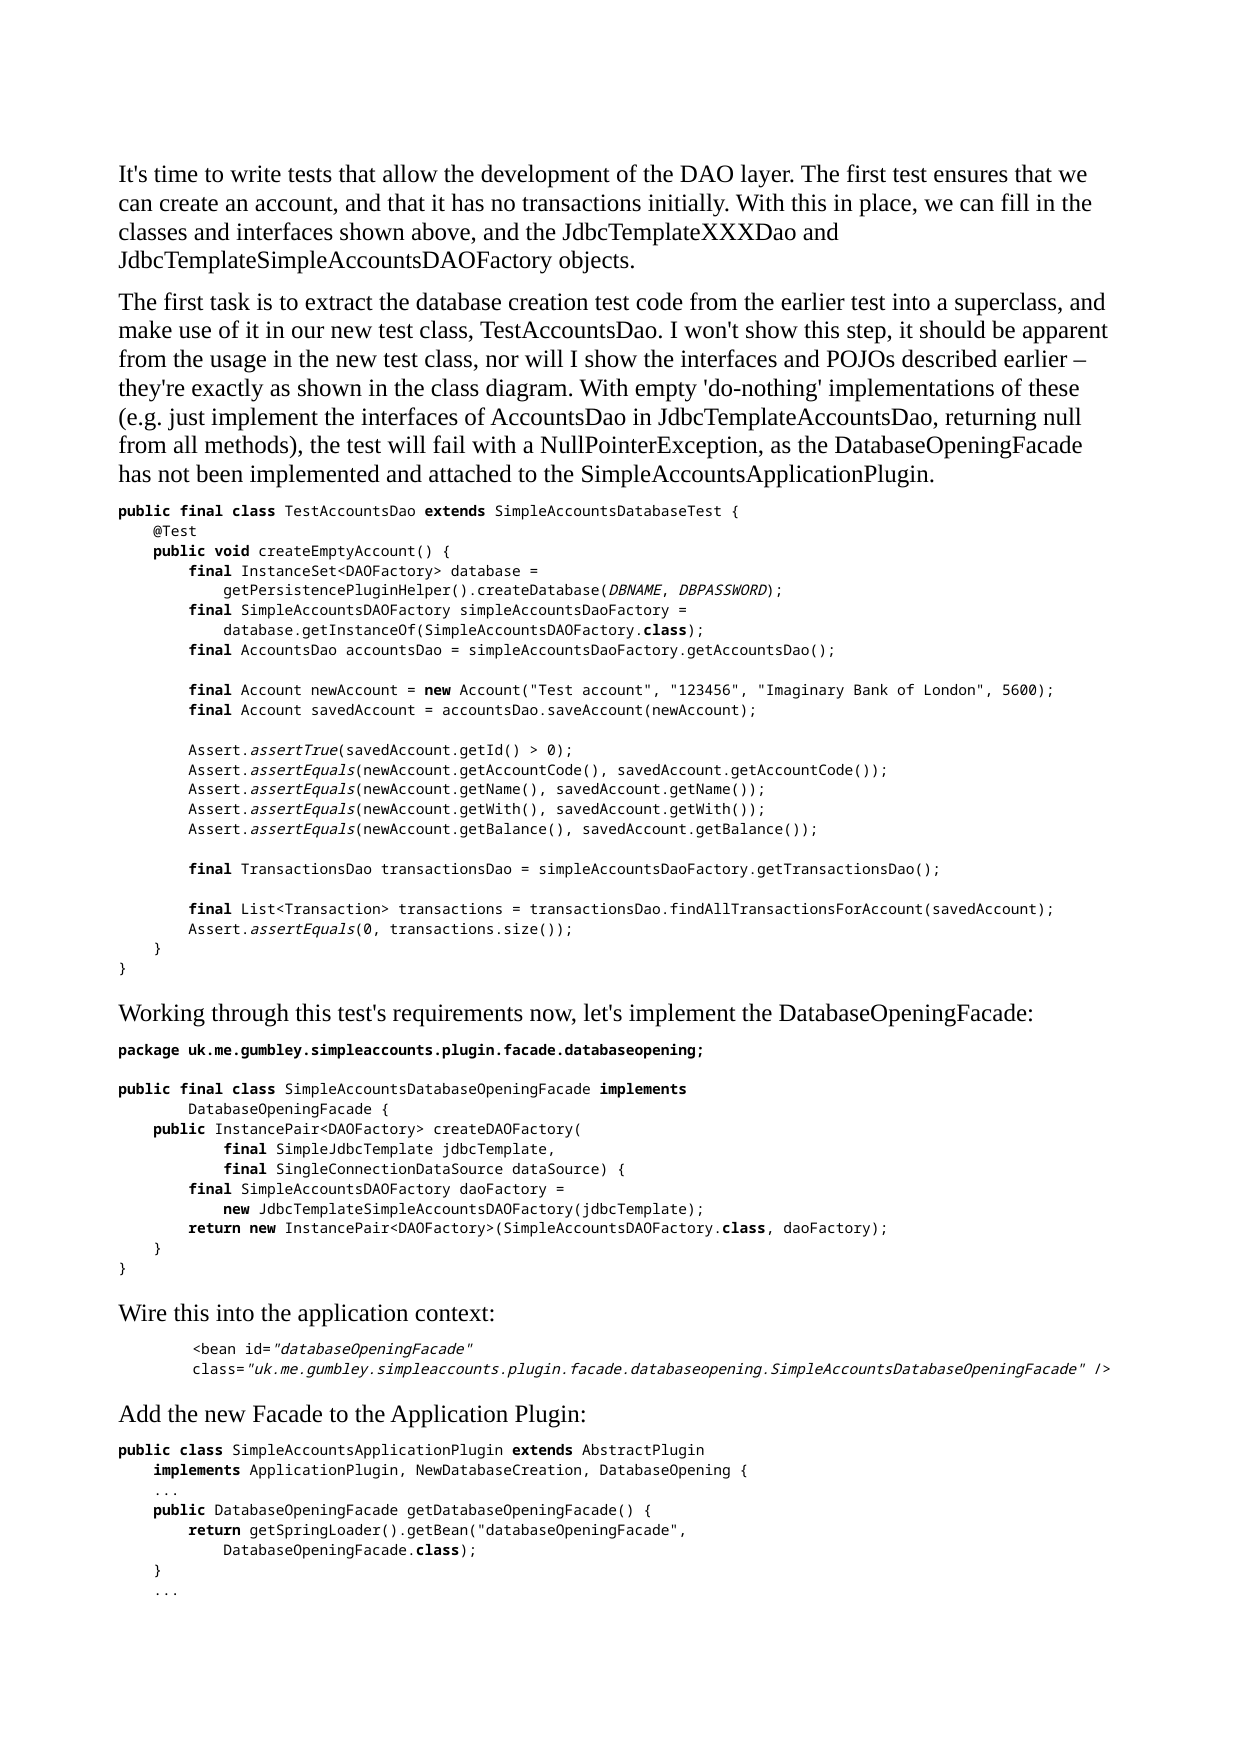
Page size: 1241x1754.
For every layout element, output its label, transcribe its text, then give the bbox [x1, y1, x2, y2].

text The first task is to extract the database creation test code from the earlier test into a superclass, and make use of it in our new test class, TestAccountsDao. I won't show this step, it should be apparent from the usage in the new test class, nor will I show the interfaces and POJOs described earlier – they're exactly as shown in the class diagram. With empty 'do-nothing' implementations of these (e.g. just implement the interfaces of AccountsDao in JdbcTemplateAccountsDao, returning null from all methods), the test will fail with a NullPointerException, as the DatabaseOpeningFacade has not been implemented and attached to the SimpleAccountsApplicationPlugin. [118, 287, 1122, 488]
text Assert.assertEquals(newAccount.getBalance(), savedAccount.getBalance()); [118, 819, 1122, 839]
text new JdbcTemplateSimpleAccountsDAOFactory(jdbcTemplate); [118, 1198, 1122, 1218]
text package uk.me.gumbley.simpleaccounts.plugin.facade.databaseopening; [118, 1039, 1122, 1059]
text return new InstancePair<DAOFactory>(SimpleAccountsDAOFactory.class, daoFactory); [118, 1218, 1122, 1238]
text return getSpringLoader().getBean("databaseOpeningFacade", [118, 1520, 1122, 1539]
text Wire this into the application context: [118, 1298, 1122, 1327]
text database.getInstanceOf(SimpleAccountsDAOFactory.class); [118, 620, 1122, 640]
text public void createEmptyAccount() { [118, 540, 1122, 560]
text final InstanceSet<DAOFactory> database = [118, 560, 1122, 580]
text final Account savedAccount = accountsDao.saveAccount(newAccount); [118, 699, 1122, 719]
text ... [118, 1480, 1122, 1500]
text DatabaseOpeningFacade { [118, 1099, 1122, 1119]
text implements ApplicationPlugin, NewDatabaseCreation, DatabaseOpening { [118, 1460, 1122, 1480]
text public final class SimpleAccountsDatabaseOpeningFacade implements [118, 1079, 1122, 1099]
text } [118, 938, 1122, 958]
text Assert.assertEquals(newAccount.getAccountCode(), savedAccount.getAccountCode()); [118, 759, 1122, 779]
text } [118, 958, 1122, 978]
text final Account newAccount = new Account("Test account", "123456", "Imaginary Bank of London", 5600); [118, 680, 1122, 699]
text Assert.assertEquals(newAccount.getName(), savedAccount.getName()); [118, 779, 1122, 799]
text Working through this test's requirements now, let's implement the DatabaseOpeningFacade: [118, 998, 1122, 1027]
text DatabaseOpeningFacade.class); [118, 1539, 1122, 1559]
text } [118, 1559, 1122, 1579]
text final AccountsDao accountsDao = simpleAccountsDaoFactory.getAccountsDao(); [118, 640, 1122, 660]
text public final class TestAccountsDao extends SimpleAccountsDatabaseTest { [118, 501, 1122, 521]
text final List<Transaction> transactions = transactionsDao.findAllTransactionsForAccount(savedAccount); [118, 898, 1122, 918]
text getPersistencePluginHelper().createDatabase(DBNAME, DBPASSWORD); [118, 580, 1122, 600]
text } [118, 1238, 1122, 1258]
text final SimpleAccountsDAOFactory simpleAccountsDaoFactory = [118, 600, 1122, 620]
text Assert.assertEquals(newAccount.getWith(), savedAccount.getWith()); [118, 799, 1122, 819]
text public class SimpleAccountsApplicationPlugin extends AbstractPlugin [118, 1440, 1122, 1460]
text ... [118, 1579, 1122, 1599]
text public DatabaseOpeningFacade getDatabaseOpeningFacade() { [118, 1500, 1122, 1520]
text Assert.assertEquals(0, transactions.size()); [118, 918, 1122, 938]
text public InstancePair<DAOFactory> createDAOFactory( [118, 1119, 1122, 1139]
text @Test [118, 521, 1122, 540]
text final TransactionsDao transactionsDao = simpleAccountsDaoFactory.getTransactionsDao(); [118, 859, 1122, 879]
text final SingleConnectionDataSource dataSource) { [118, 1159, 1122, 1178]
text final SimpleJdbcTemplate jdbcTemplate, [118, 1139, 1122, 1159]
text } [118, 1258, 1122, 1278]
text Add the new Facade to the Application Plugin: [118, 1399, 1122, 1428]
text Assert.assertTrue(savedAccount.getId() > 0); [118, 739, 1122, 759]
text It's time to write tests that allow the development of the DAO layer. The first test ensures that we can create an account, and that it has no transactions initially. With this in place, we can fill in the classes and interfaces shown above, and the JdbcTemplateXXXDao and JdbcTemplateSimpleAccountsDAOFactory objects. [118, 159, 1122, 274]
text final SimpleAccountsDAOFactory daoFactory = [118, 1178, 1122, 1198]
text <bean id="databaseOpeningFacade" class="uk.me.gumbley.simpleaccounts.plugin.facade.databaseopening.SimpleAccountsDatabaseOpeningFacade" /> [118, 1339, 1122, 1379]
